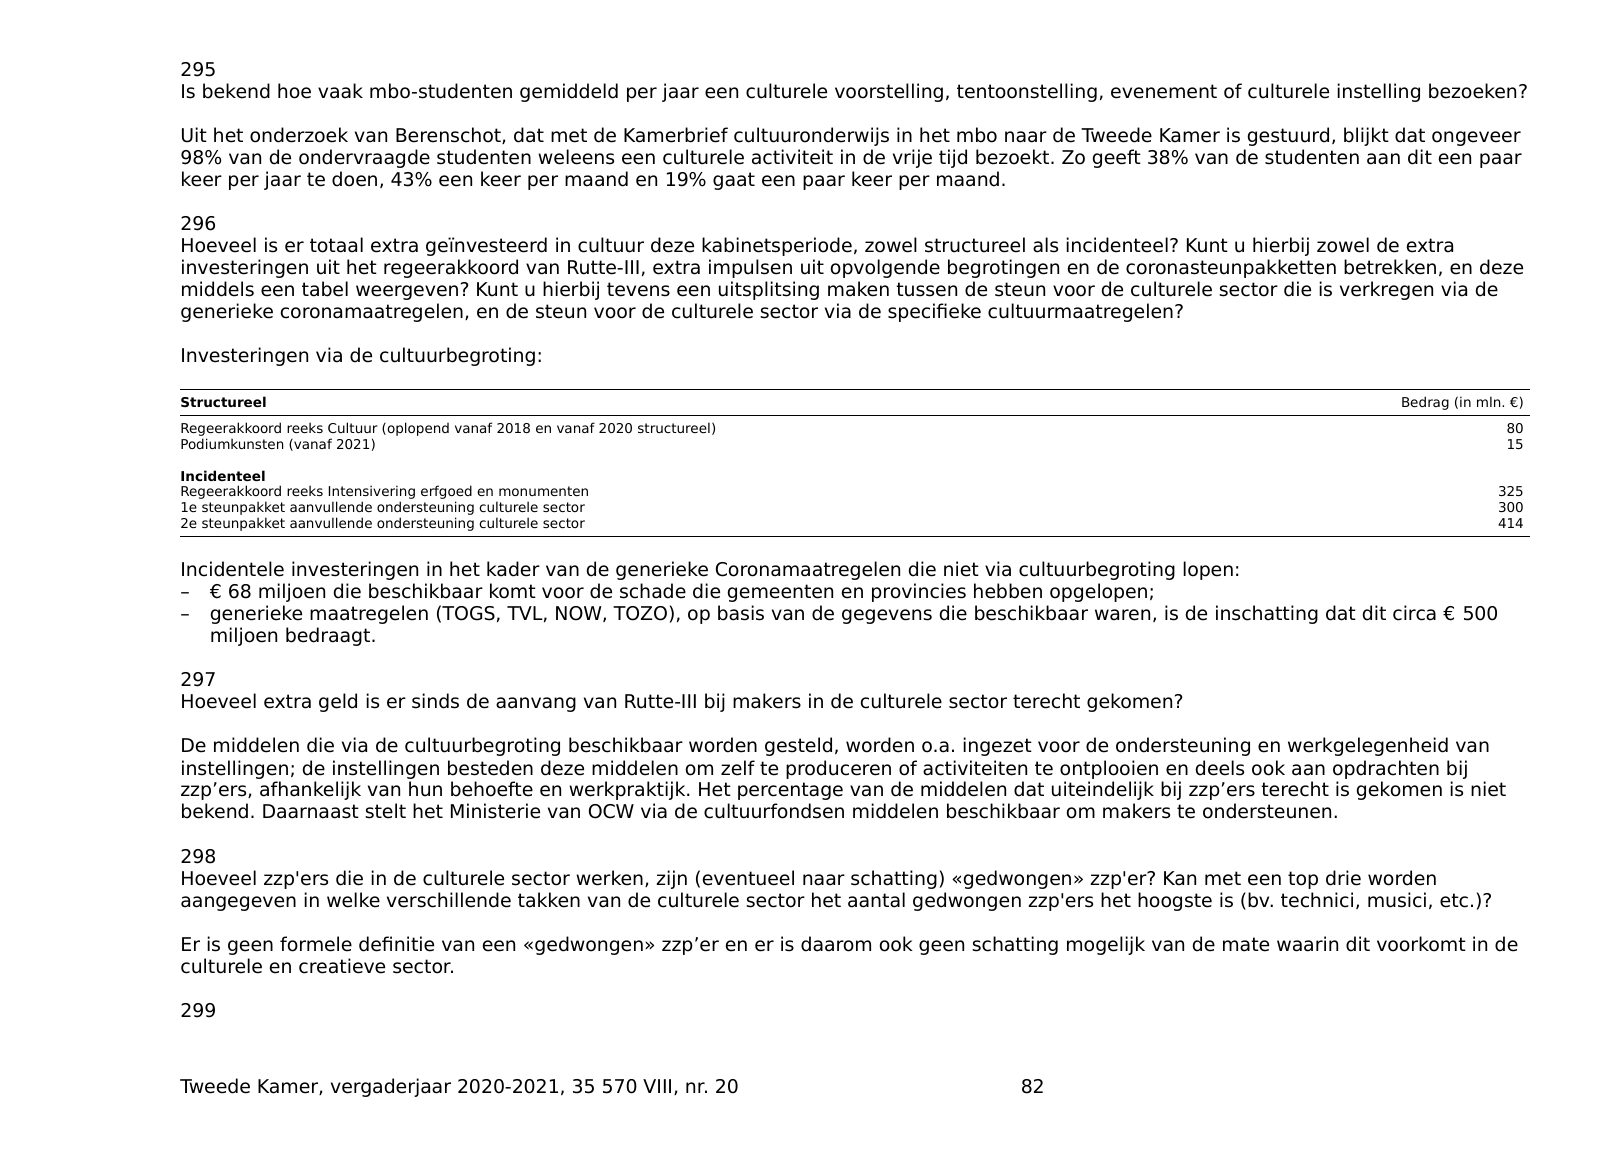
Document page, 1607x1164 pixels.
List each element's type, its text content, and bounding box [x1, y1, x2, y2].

table_cell [1260, 453, 1529, 468]
table_cell 2e steunpakket aanvullende ondersteuning culturele sector [180, 516, 1259, 536]
text Uit het onderzoek van Berenschot, dat met de Kamerbrief cultuuronderwijs in het mbo naar de Tweede Kamer is gestuurd, blijkt dat ongeveer 98% van de ondervraagde studenten weleens een culturele activiteit in de vrije tijd bezoekt. Zo geeft 38% van de studenten aan dit een paar keer per jaar te doen, 43% een keer per maand en 19% gaat een paar keer per maand. [180, 125, 1529, 191]
table_cell Regeerakkoord reeks Intensivering erfgoed en monumenten [180, 484, 1259, 500]
text 295 [180, 59, 1529, 81]
text – generieke maatregelen (TOGS, TVL, NOW, TOZO), op basis van de gegevens die beschikbaar waren, is de inschatting dat dit circa € 500 miljoen bedraagt. [180, 603, 1529, 647]
table_cell [180, 453, 1259, 468]
text Is bekend hoe vaak mbo-studenten gemiddeld per jaar een culturele voorstelling, tentoonstelling, evenement of culturele instelling bezoeken? [180, 81, 1529, 103]
text 299 [180, 1000, 1529, 1022]
table_cell 414 [1260, 516, 1529, 536]
table_cell Regeerakkoord reeks Cultuur (oplopend vanaf 2018 en vanaf 2020 structureel) [180, 416, 1259, 437]
text Investeringen via de cultuurbegroting: [180, 345, 1529, 367]
text Er is geen formele definitie van een «gedwongen» zzp’er en er is daarom ook geen schatting mogelijk van de mate waarin dit voorkomt in de culturele en creatieve sector. [180, 934, 1529, 978]
table_cell 80 [1260, 416, 1529, 437]
text Hoeveel extra geld is er sinds de aanvang van Rutte-III bij makers in de culturele sector terecht gekomen? [180, 691, 1529, 713]
text 296 [180, 213, 1529, 235]
table_cell Podiumkunsten (vanaf 2021) [180, 437, 1259, 453]
table_cell Incidenteel [180, 468, 1259, 484]
table_cell 15 [1260, 437, 1529, 453]
text Hoeveel is er totaal extra geïnvesteerd in cultuur deze kabinetsperiode, zowel structureel als incidenteel? Kunt u hierbij zowel de extra investeringen uit het regeerakkoord van Rutte-III, extra impulsen uit opvolgende begrotingen en de coronasteunpakketten betrekken, en deze middels een tabel weergeven? Kunt u hierbij tevens een uitsplitsing maken tussen de steun voor de culturele sector die is verkregen via de generieke coronamaatregelen, en de steun voor de culturele sector via de specifieke cultuurmaatregelen? [180, 235, 1529, 323]
text Incidentele investeringen in het kader van de generieke Coronamaatregelen die niet via cultuurbegroting lopen: [180, 559, 1529, 581]
text Hoeveel zzp'ers die in de culturele sector werken, zijn (eventueel naar schatting) «gedwongen» zzp'er? Kan met een top drie worden aangegeven in welke verschillende takken van de culturele sector het aantal gedwongen zzp'ers het hoogste is (bv. technici, musici, etc.)? [180, 867, 1529, 911]
table_cell 1e steunpakket aanvullende ondersteuning culturele sector [180, 500, 1259, 516]
table_cell 300 [1260, 500, 1529, 516]
table_header Structureel [180, 390, 1259, 415]
text – € 68 miljoen die beschikbaar komt voor de schade die gemeenten en provincies hebben opgelopen; [180, 581, 1529, 603]
table_cell 325 [1260, 484, 1529, 500]
text De middelen die via de cultuurbegroting beschikbaar worden gesteld, worden o.a. ingezet voor de ondersteuning en werkgelegenheid van instellingen; de instellingen besteden deze middelen om zelf te produceren of activiteiten te ontplooien en deels ook aan opdrachten bij zzp’ers, afhankelijk van hun behoefte en werkpraktijk. Het percentage van de middelen dat uiteindelijk bij zzp’ers terecht is gekomen is niet bekend. Daarnaast stelt het Ministerie van OCW via de cultuurfondsen middelen beschikbaar om makers te ondersteunen. [180, 735, 1529, 823]
text 298 [180, 846, 1529, 867]
table_header Bedrag (in mln. €) [1260, 390, 1529, 415]
text 297 [180, 669, 1529, 691]
table_cell [1260, 468, 1529, 484]
